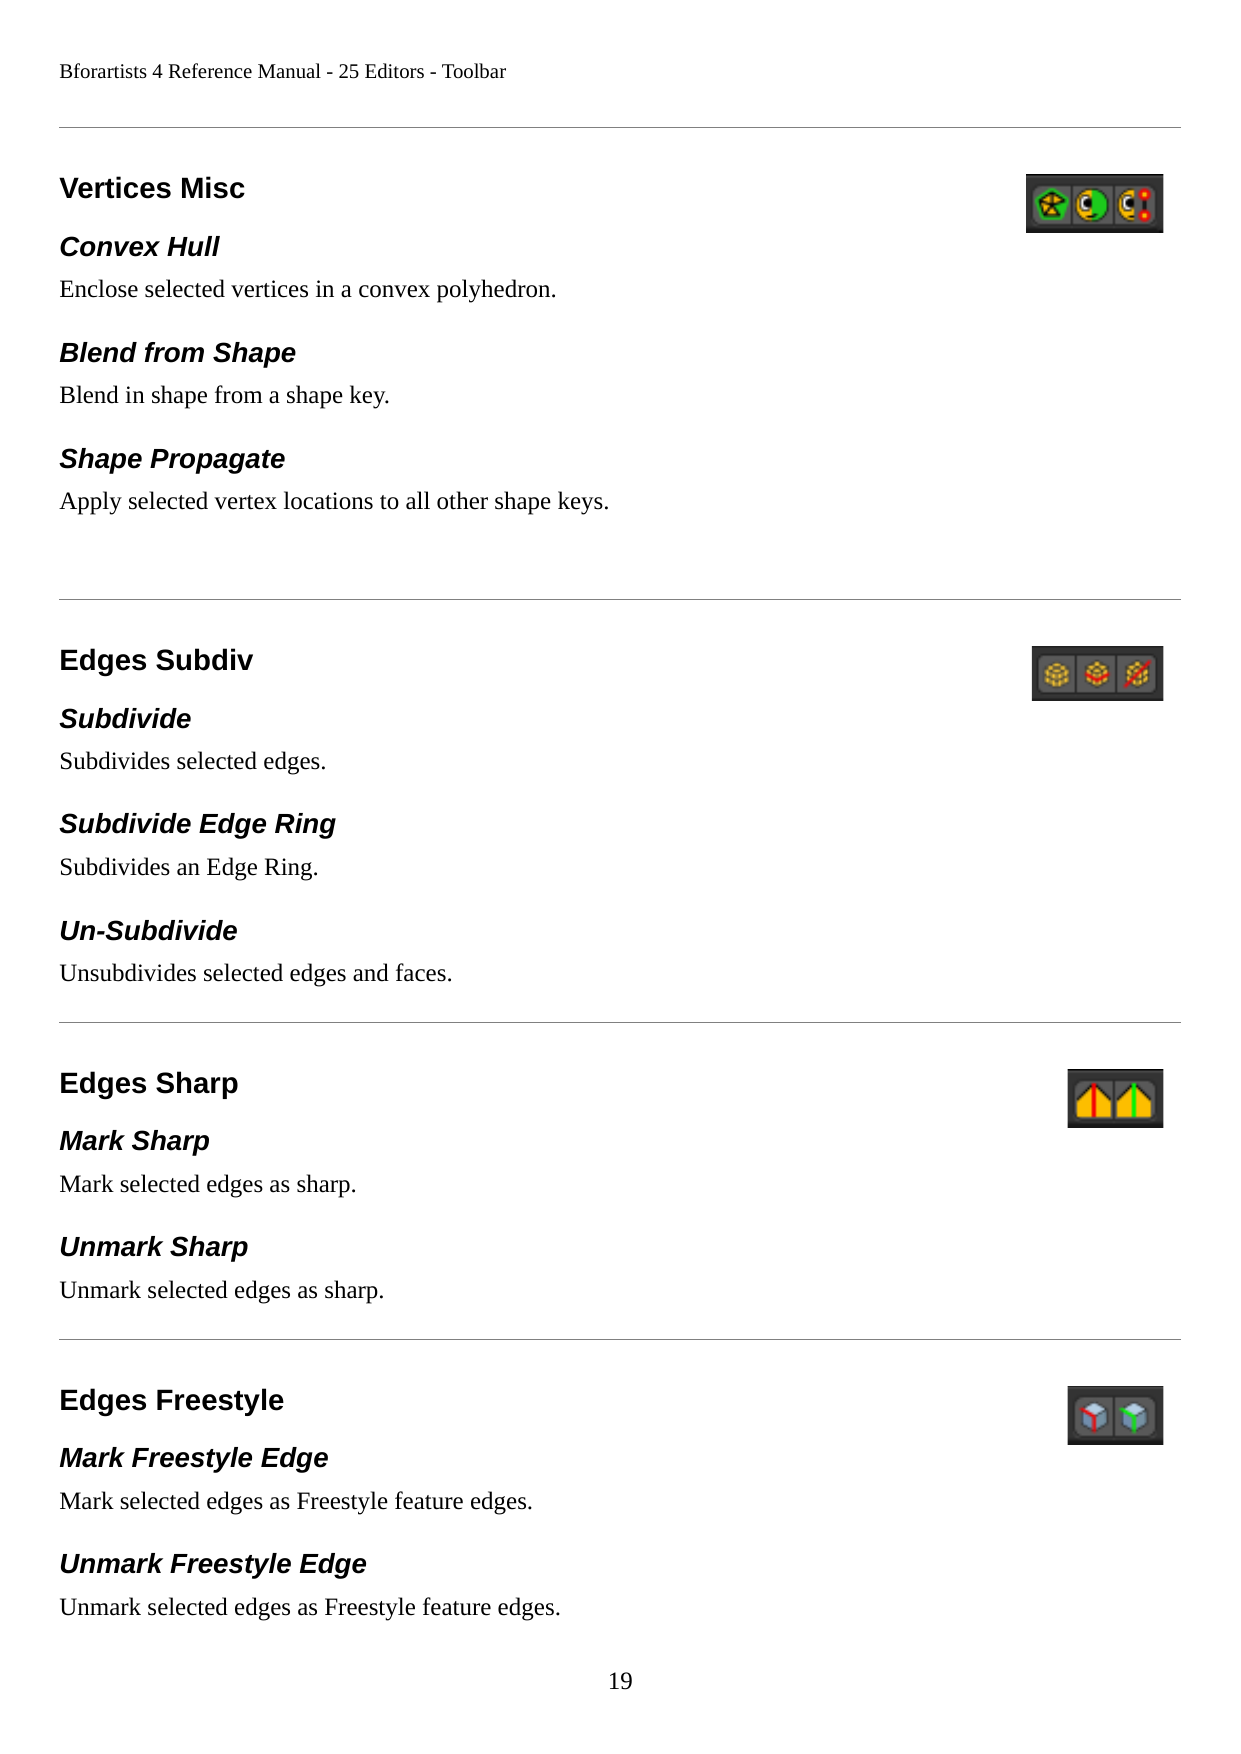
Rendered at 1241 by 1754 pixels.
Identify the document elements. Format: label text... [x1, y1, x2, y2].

text Blend in shape from a shape key. [59, 380, 1181, 409]
picture [1067, 1069, 1164, 1128]
text Mark selected edges as Freestyle feature edges. [59, 1486, 1181, 1515]
subtitle Mark Freestyle Edge [59, 1442, 1181, 1473]
subtitle Vertices Misc [59, 171, 1181, 205]
text Enclose selected vertices in a convex polyhedron. [59, 274, 1181, 303]
text Mark selected edges as sharp. [59, 1169, 1181, 1198]
picture [1067, 1386, 1164, 1445]
picture [1026, 174, 1164, 233]
subtitle Edges Subdiv [59, 643, 1181, 677]
subtitle Shape Propagate [59, 442, 1181, 474]
subtitle Blend from Shape [59, 336, 1181, 368]
subtitle Subdivide [59, 702, 1181, 734]
text Subdivides an Edge Ring. [59, 852, 1181, 881]
subtitle Mark Sharp [59, 1125, 1181, 1157]
subtitle Unmark Freestyle Edge [59, 1548, 1181, 1579]
text Unmark selected edges as sharp. [59, 1275, 1181, 1304]
subtitle Edges Freestyle [59, 1383, 1181, 1417]
picture [1031, 646, 1164, 701]
subtitle Edges Sharp [59, 1066, 1181, 1100]
text Unsubdivides selected edges and faces. [59, 958, 1181, 987]
text Subdivides selected edges. [59, 746, 1181, 775]
subtitle Subdivide Edge Ring [59, 808, 1181, 840]
text Unmark selected edges as Freestyle feature edges. [59, 1592, 1181, 1621]
subtitle Convex Hull [59, 230, 1181, 262]
text Apply selected vertex locations to all other shape keys. [59, 486, 1181, 515]
subtitle Unmark Sharp [59, 1231, 1181, 1263]
subtitle Un-Subdivide [59, 914, 1181, 946]
